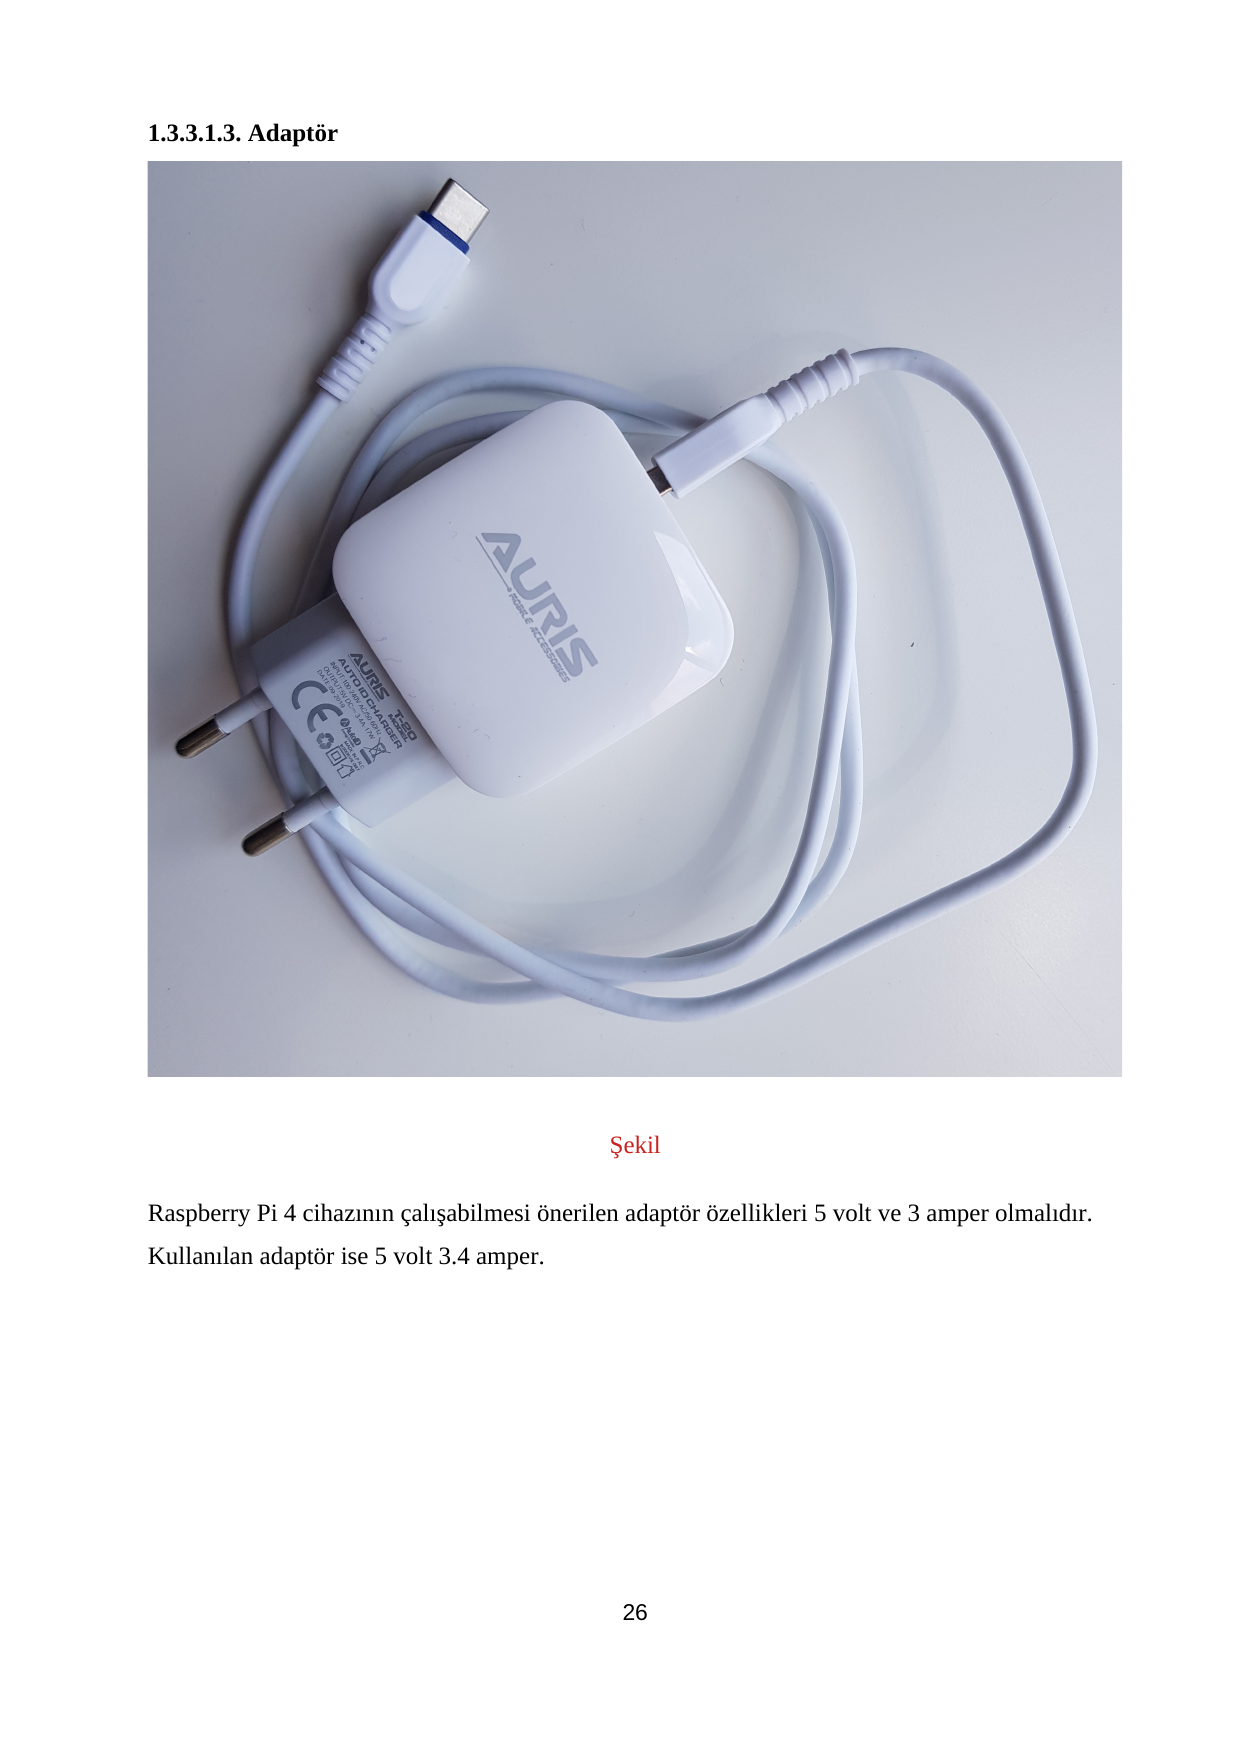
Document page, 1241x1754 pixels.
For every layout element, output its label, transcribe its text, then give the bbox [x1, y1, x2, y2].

text Raspberry Pi 4 cihazının çalışabilmesi önerilen adaptör özellikleri 5 volt ve 3 amper olmalıdır. Kullanılan adaptör ise 5 volt 3.4 amper. [148, 1198, 1122, 1270]
picture [147, 161, 1123, 1077]
text Şekil [148, 1077, 1122, 1159]
text 1.3.3.1.3. Adaptör [148, 118, 1122, 147]
